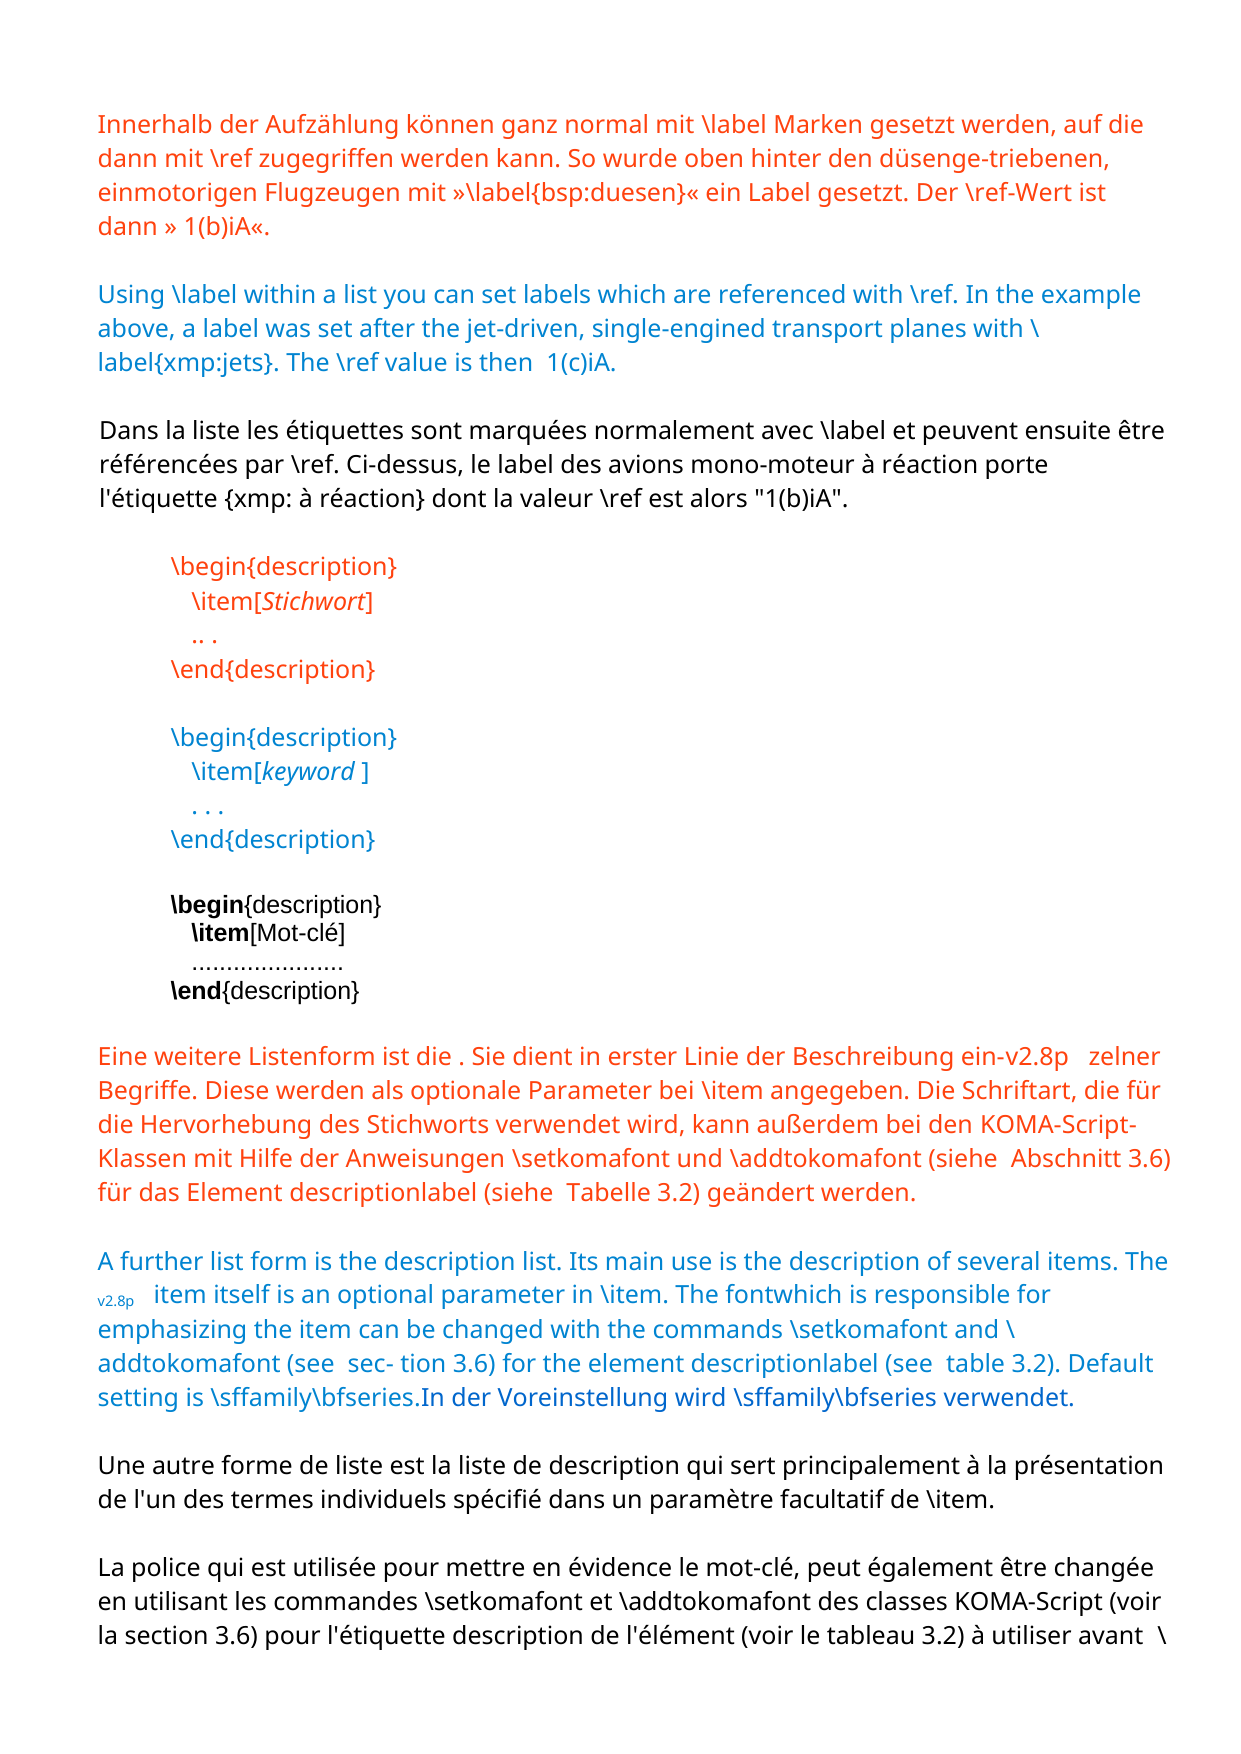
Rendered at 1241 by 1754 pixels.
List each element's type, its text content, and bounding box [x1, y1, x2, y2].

text .. . [191, 617, 1172, 651]
text \item[Stichwort] [191, 583, 1172, 617]
text . . . [191, 787, 1172, 822]
text \item[Mot-clé] [191, 918, 1172, 947]
text \begin{description} [170, 549, 1172, 583]
text Dans la liste les étiquettes sont marquées normalement avec \label et peuvent ensuite être référencées par \ref. Ci-dessus, le label des avions mono-moteur à réaction porte l'étiquette {xmp: à réaction} dont la valeur \ref est alors "1(b)iA". [99, 413, 1170, 515]
text Innerhalb der Aufzählung können ganz normal mit \label Marken gesetzt werden, auf die dann mit \ref zugegriﬀen werden kann. So wurde oben hinter den düsenge-triebenen, einmotorigen Flugzeugen mit »\label{bsp:duesen}« ein Label gesetzt. Der \ref-Wert ist dann » 1(b)iA«. [97, 106, 1172, 242]
text \end{description} [170, 651, 1172, 685]
text \item[keyword ] [191, 753, 1172, 787]
text \end{description} [170, 976, 1172, 1005]
text La police qui est utilisée pour mettre en évidence le mot-clé, peut également être changée en utilisant les commandes \setkomafont et \addtokomafont des classes KOMA-Script (voir la section 3.6) pour l'étiquette description de l'élément (voir le tableau 3.2) à utiliser avant \ [97, 1550, 1172, 1652]
text \begin{description} [170, 890, 1172, 918]
text \end{description} [170, 822, 1172, 856]
text Using \label within a list you can set labels which are referenced with \ref. In the example above, a label was set after the jet-driven, single-engined transport planes with \label{xmp:jets}. The \ref value is then 1(c)iA. [97, 277, 1172, 379]
text A further list form is the description list. Its main use is the description of several items. The v2.8p item itself is an optional parameter in \item. The fontwhich is responsible for emphasizing the item can be changed with the commands \setkomafont and \addtokomafont (see sec- tion 3.6) for the element descriptionlabel (see table 3.2). Default setting is \sffamily\bfseries.In der Voreinstellung wird \sffamily\bfseries verwendet. [97, 1243, 1172, 1413]
text \begin{description} [170, 719, 1172, 753]
text ...................... [191, 947, 1172, 976]
text Une autre forme de liste est la liste de description qui sert principalement à la présentation de l'un des termes individuels spécifié dans un paramètre facultatif de \item. [97, 1447, 1172, 1516]
text Eine weitere Listenform ist die . Sie dient in erster Linie der Beschreibung ein-v2.8p zelner Begriﬀe. Diese werden als optionale Parameter bei \item angegeben. Die Schriftart, die für die Hervorhebung des Stichworts verwendet wird, kann außerdem bei den KOMA-Script-Klassen mit Hilfe der Anweisungen \setkomafont und \addtokomafont (siehe Abschnitt 3.6) für das Element descriptionlabel (siehe Tabelle 3.2) geändert werden. [97, 1039, 1172, 1209]
